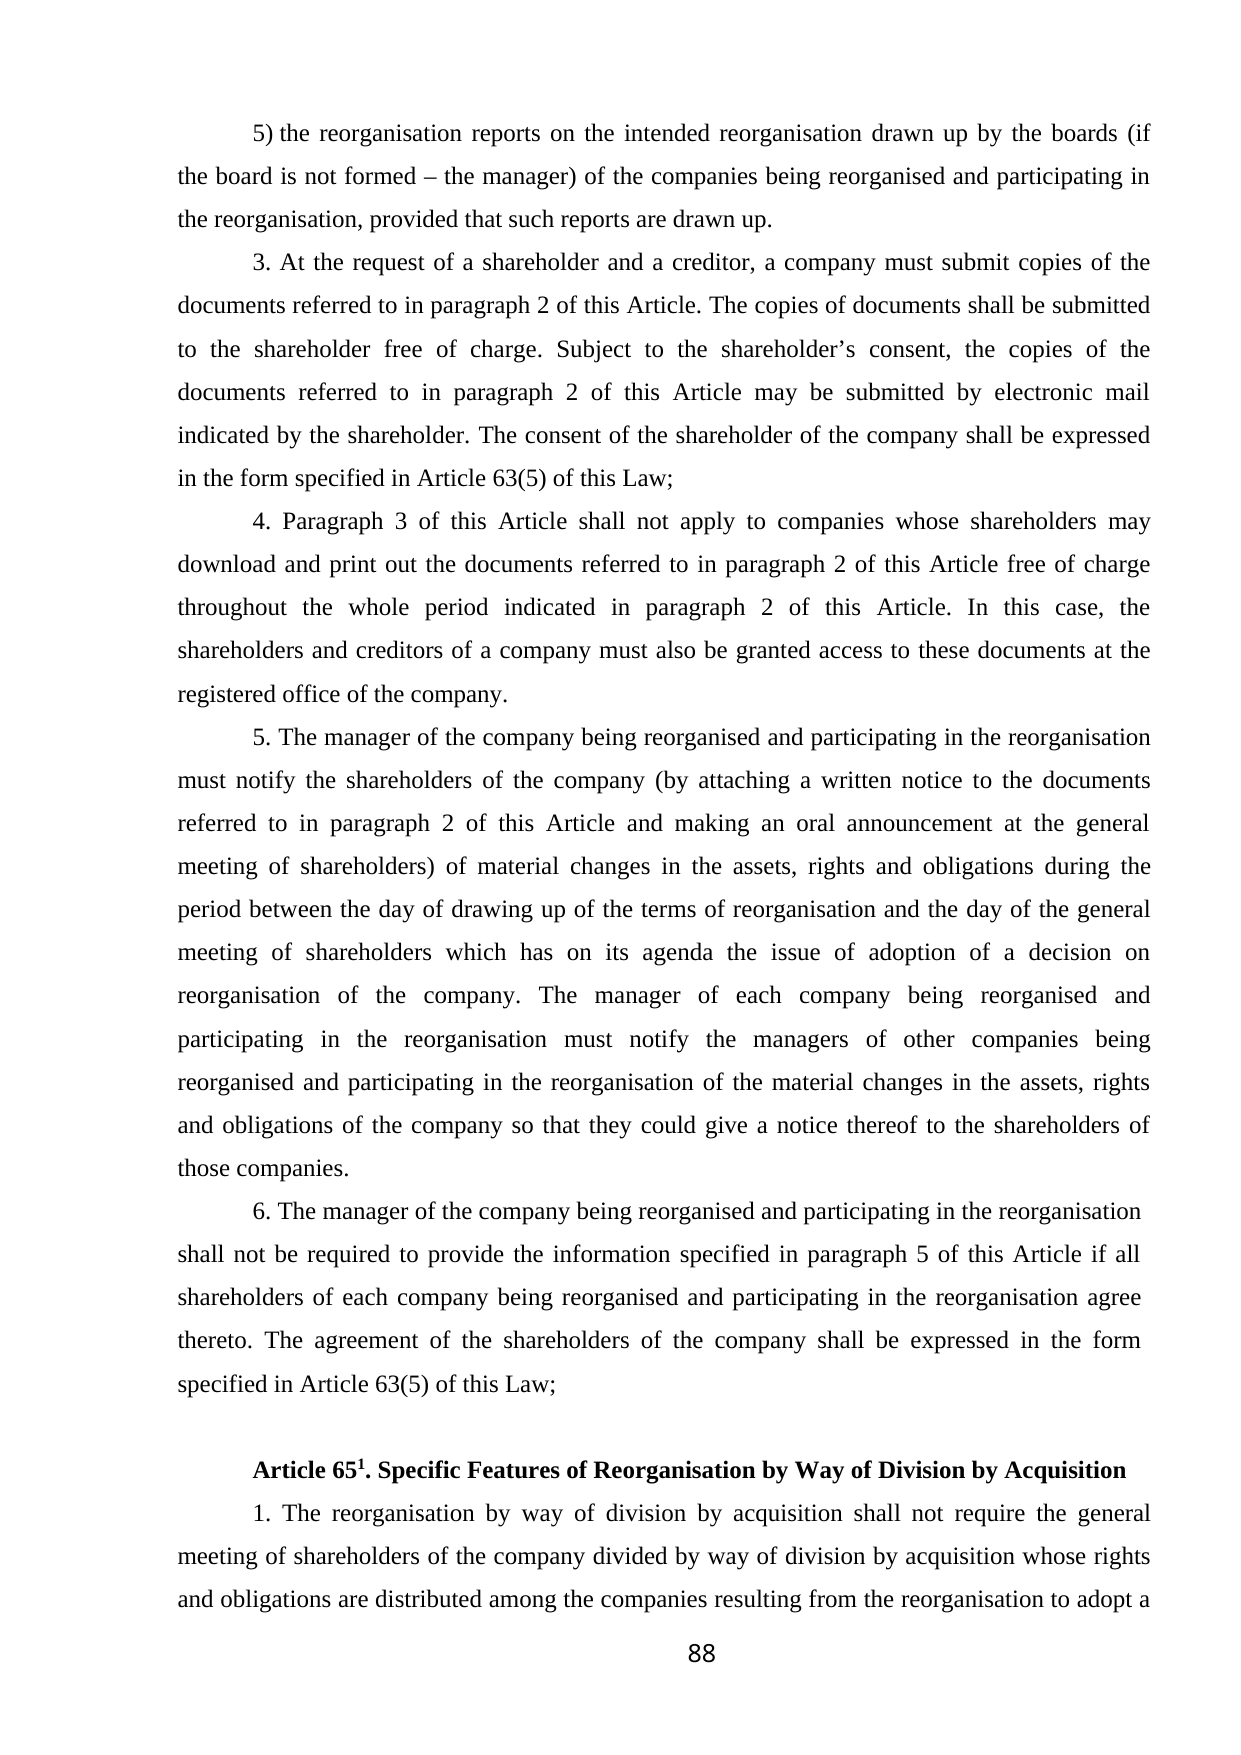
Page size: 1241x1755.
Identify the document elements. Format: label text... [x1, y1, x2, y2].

text Article 651. Specific Features of Reorganisation by Way of Division by Acquisition [177, 1455, 1152, 1484]
text 6. The manager of the company being reorganised and participating in the reorganisation shall not be required to provide the information specified in paragraph 5 of this Article if all shareholders of each company being reorganised and participating in the reorganisation agree thereto. The agreement of the shareholders of the company shall be expressed in the form specified in Article 63(5) of this Law; [177, 1196, 1142, 1397]
text 3. At the request of a shareholder and a creditor, a company must submit copies of the documents referred to in paragraph 2 of this Article. The copies of documents shall be submitted to the shareholder free of charge. Subject to the shareholder’s consent, the copies of the documents referred to in paragraph 2 of this Article may be submitted by electronic mail indicated by the shareholder. The consent of the shareholder of the company shall be expressed in the form specified in Article 63(5) of this Law; [177, 247, 1152, 492]
text 1. The reorganisation by way of division by acquisition shall not require the general meeting of shareholders of the company divided by way of division by acquisition whose rights and obligations are distributed among the companies resulting from the reorganisation to adopt a [177, 1498, 1152, 1613]
text 4. Paragraph 3 of this Article shall not apply to companies whose shareholders may download and print out the documents referred to in paragraph 2 of this Article free of charge throughout the whole period indicated in paragraph 2 of this Article. In this case, the shareholders and creditors of a company must also be granted access to these documents at the registered office of the company. [177, 506, 1152, 707]
text 5) the reorganisation reports on the intended reorganisation drawn up by the boards (if the board is not formed – the manager) of the companies being reorganised and participating in the reorganisation, provided that such reports are drawn up. [177, 118, 1152, 233]
text 5. The manager of the company being reorganised and participating in the reorganisation must notify the shareholders of the company (by attaching a written notice to the documents referred to in paragraph 2 of this Article and making an oral announcement at the general meeting of shareholders) of material changes in the assets, rights and obligations during the period between the day of drawing up of the terms of reorganisation and the day of the general meeting of shareholders which has on its agenda the issue of adoption of a decision on reorganisation of the company. The manager of each company being reorganised and participating in the reorganisation must notify the managers of other companies being reorganised and participating in the reorganisation of the material changes in the assets, rights and obligations of the company so that they could give a notice thereof to the shareholders of those companies. [177, 722, 1152, 1182]
